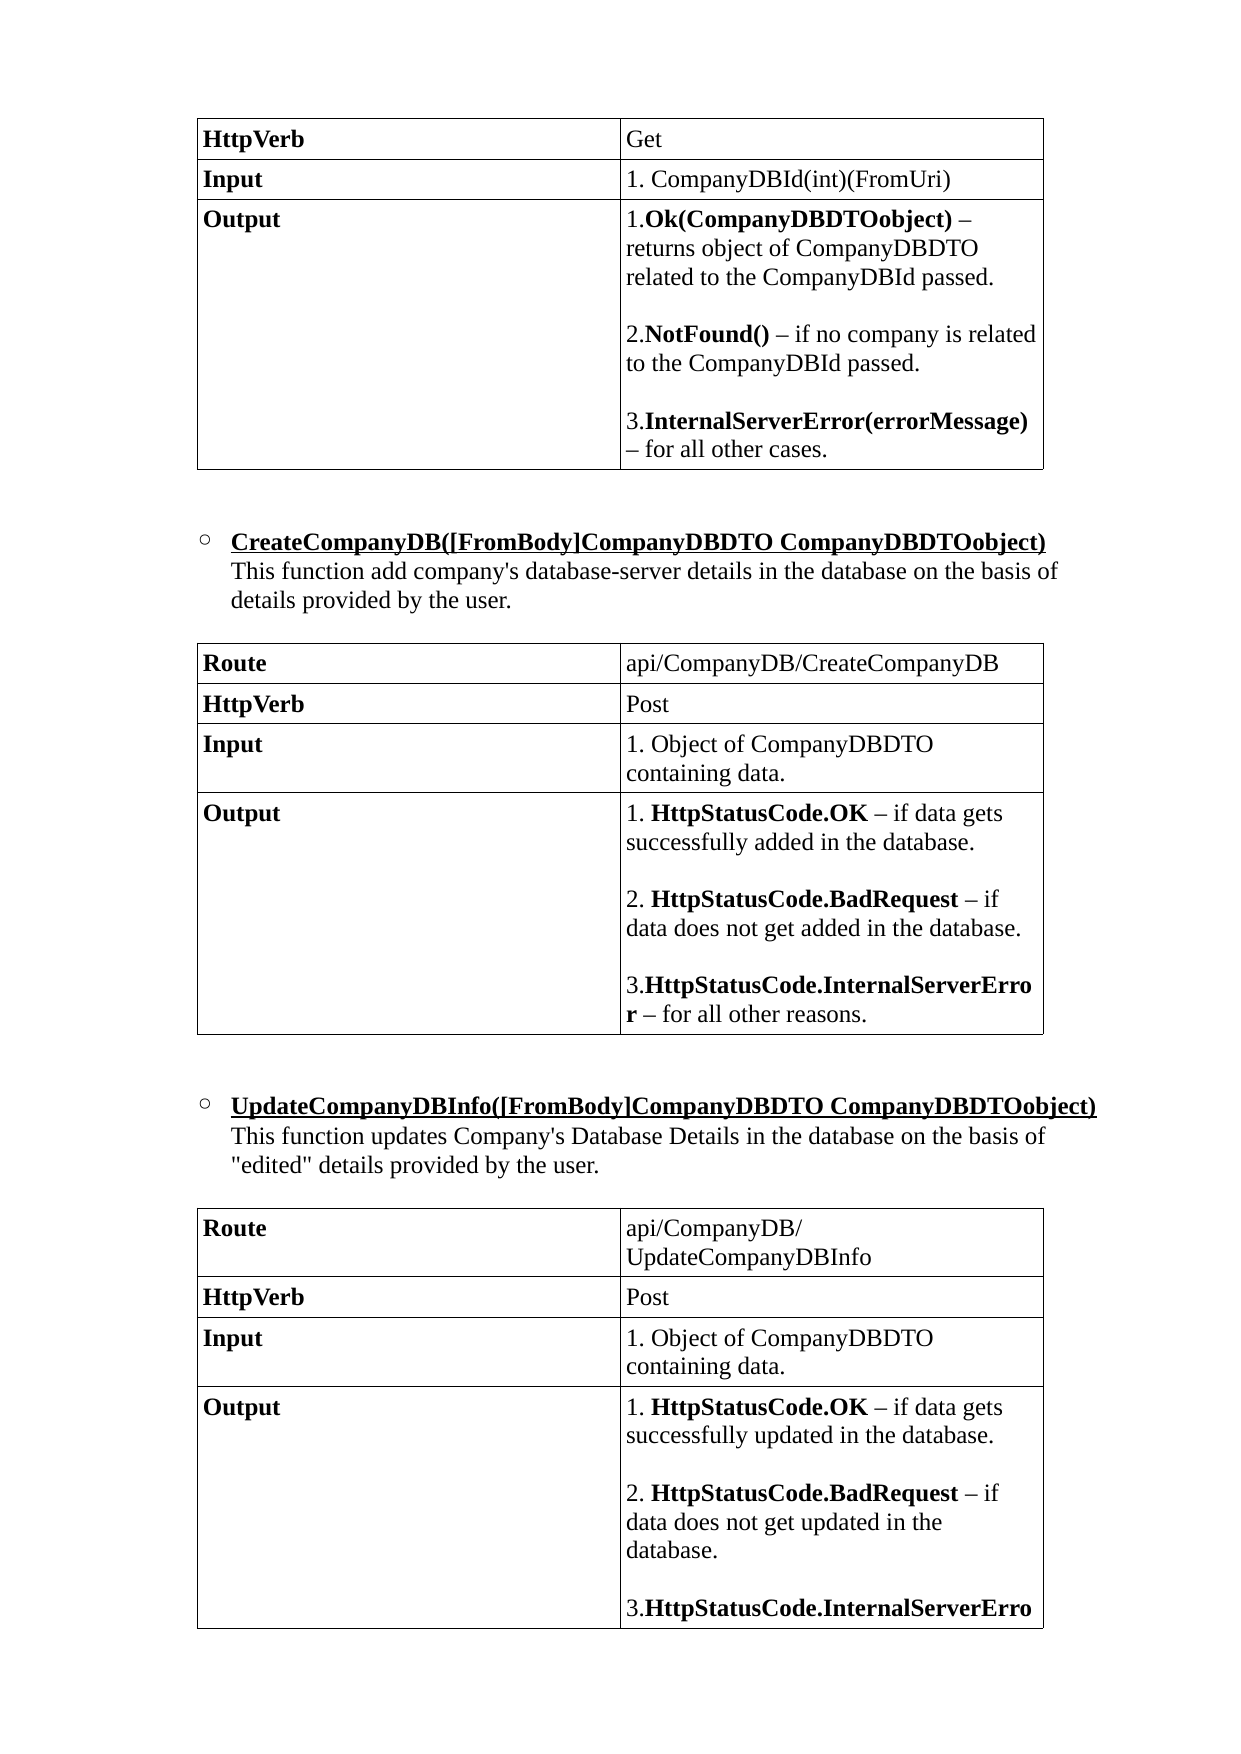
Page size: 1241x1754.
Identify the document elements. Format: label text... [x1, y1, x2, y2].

table_header api/CompanyDB/UpdateCompanyDBInfo [621, 1209, 1043, 1276]
table_cell Output [198, 793, 620, 1034]
table_cell 1. CompanyDBId(int)(FromUri) [621, 160, 1043, 199]
table_cell HttpVerb [198, 684, 620, 723]
table_cell Input [198, 160, 620, 199]
table_cell Get [621, 119, 1043, 158]
table_cell Post [621, 1277, 1043, 1317]
table_cell HttpVerb [198, 1277, 620, 1317]
table_cell 1. Object of CompanyDBDTO containing data. [621, 1318, 1043, 1386]
table_cell Input [198, 724, 620, 792]
table_header Route [198, 644, 620, 683]
table_cell Output [198, 200, 620, 469]
list This function add company's database-server details in the database on the basis of details provided by the user. [193, 556, 1122, 614]
list UpdateCompanyDBInfo([FromBody]CompanyDBDTO CompanyDBDTOobject) [193, 1091, 1122, 1121]
table_cell Input [198, 1318, 620, 1386]
list This function updates Company's Database Details in the database on the basis of "edited" details provided by the user. [193, 1121, 1122, 1179]
table_cell HttpVerb [198, 119, 620, 158]
list CreateCompanyDB([FromBody]CompanyDBDTO CompanyDBDTOobject) [193, 527, 1122, 556]
table_header api/CompanyDB/CreateCompanyDB [621, 644, 1043, 683]
table_cell Output [198, 1387, 620, 1627]
table_cell 1. HttpStatusCode.OK – if data gets successfully updated in the database. 2. HttpStatusCode.BadRequest – if data does not get updated in the database. 3.HttpStatusCode.InternalServerErro [621, 1387, 1043, 1627]
table_cell 1. HttpStatusCode.OK – if data gets successfully added in the database. 2. HttpStatusCode.BadRequest – if data does not get added in the database. 3.HttpStatusCode.InternalServerError – for all other reasons. [621, 793, 1043, 1034]
table_header Route [198, 1209, 620, 1276]
table_cell Post [621, 684, 1043, 723]
table_cell 1. Object of CompanyDBDTO containing data. [621, 724, 1043, 792]
table_cell 1.Ok(CompanyDBDTOobject) – returns object of CompanyDBDTO related to the CompanyDBId passed. 2.NotFound() – if no company is related to the CompanyDBId passed. 3.InternalServerError(errorMessage) – for all other cases. [621, 200, 1043, 469]
